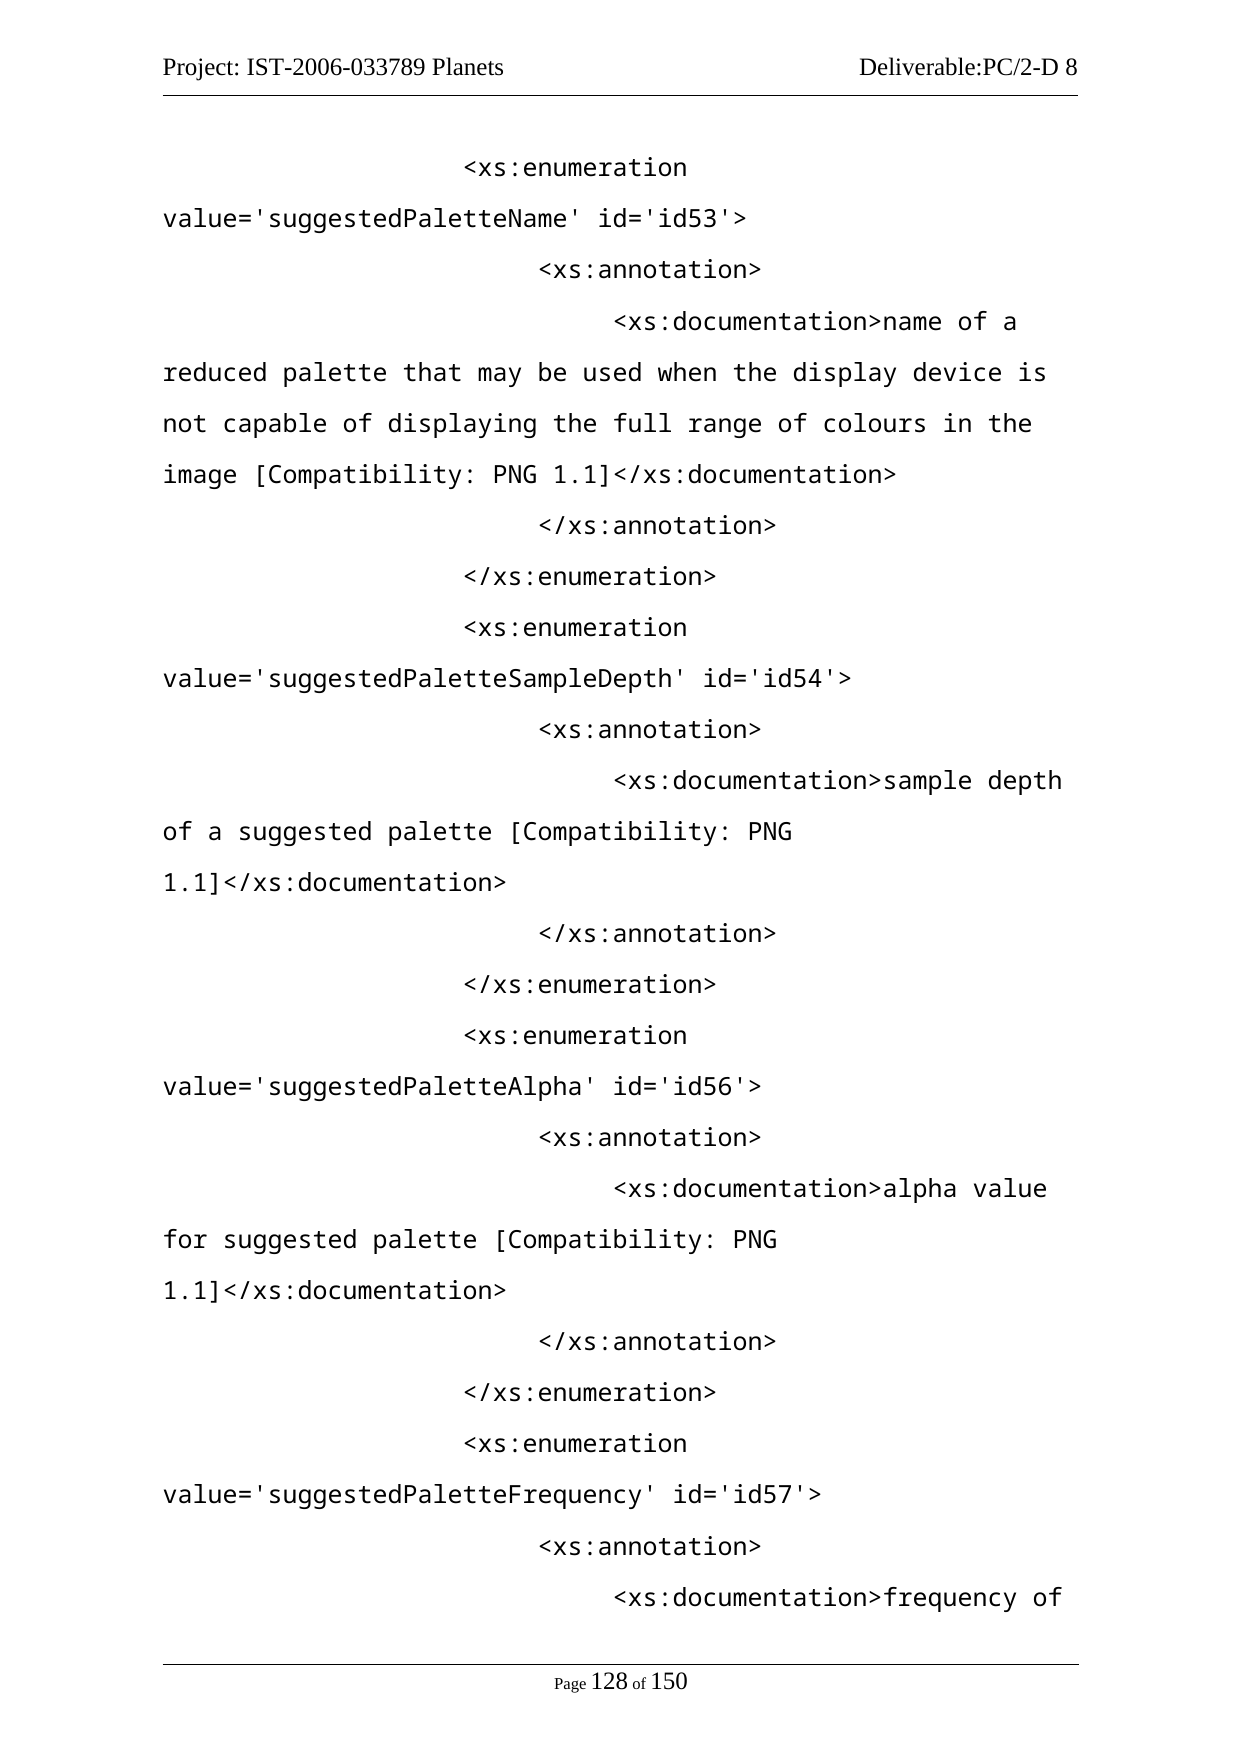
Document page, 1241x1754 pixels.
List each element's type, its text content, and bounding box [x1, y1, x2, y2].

text <xs:documentation>alpha value for suggested palette [Compatibility: PNG 1.1]</xs:documentation> [162, 1171, 1078, 1307]
text <xs:annotation> [162, 1528, 1078, 1562]
text <xs:annotation> [162, 711, 1078, 746]
text </xs:annotation> [162, 507, 1078, 541]
text <xs:enumeration value='suggestedPaletteName' id='id53'> [162, 150, 1078, 235]
text <xs:annotation> [162, 252, 1078, 286]
text </xs:enumeration> [162, 558, 1078, 592]
text </xs:annotation> [162, 1324, 1078, 1358]
text <xs:enumeration value='suggestedPaletteAlpha' id='id56'> [162, 1018, 1078, 1103]
text <xs:documentation>frequency of [162, 1579, 1078, 1613]
text </xs:enumeration> [162, 967, 1078, 1001]
text <xs:annotation> [162, 1120, 1078, 1154]
text </xs:enumeration> [162, 1375, 1078, 1409]
text <xs:enumeration value='suggestedPaletteFrequency' id='id57'> [162, 1426, 1078, 1511]
text <xs:enumeration value='suggestedPaletteSampleDepth' id='id54'> [162, 609, 1078, 694]
text <xs:documentation>sample depth of a suggested palette [Compatibility: PNG 1.1]</xs:documentation> [162, 762, 1078, 899]
text </xs:annotation> [162, 916, 1078, 950]
text <xs:documentation>name of a reduced palette that may be used when the display device is not capable of displaying the full range of colours in the image [Compatibility: PNG 1.1]</xs:documentation> [162, 303, 1078, 490]
